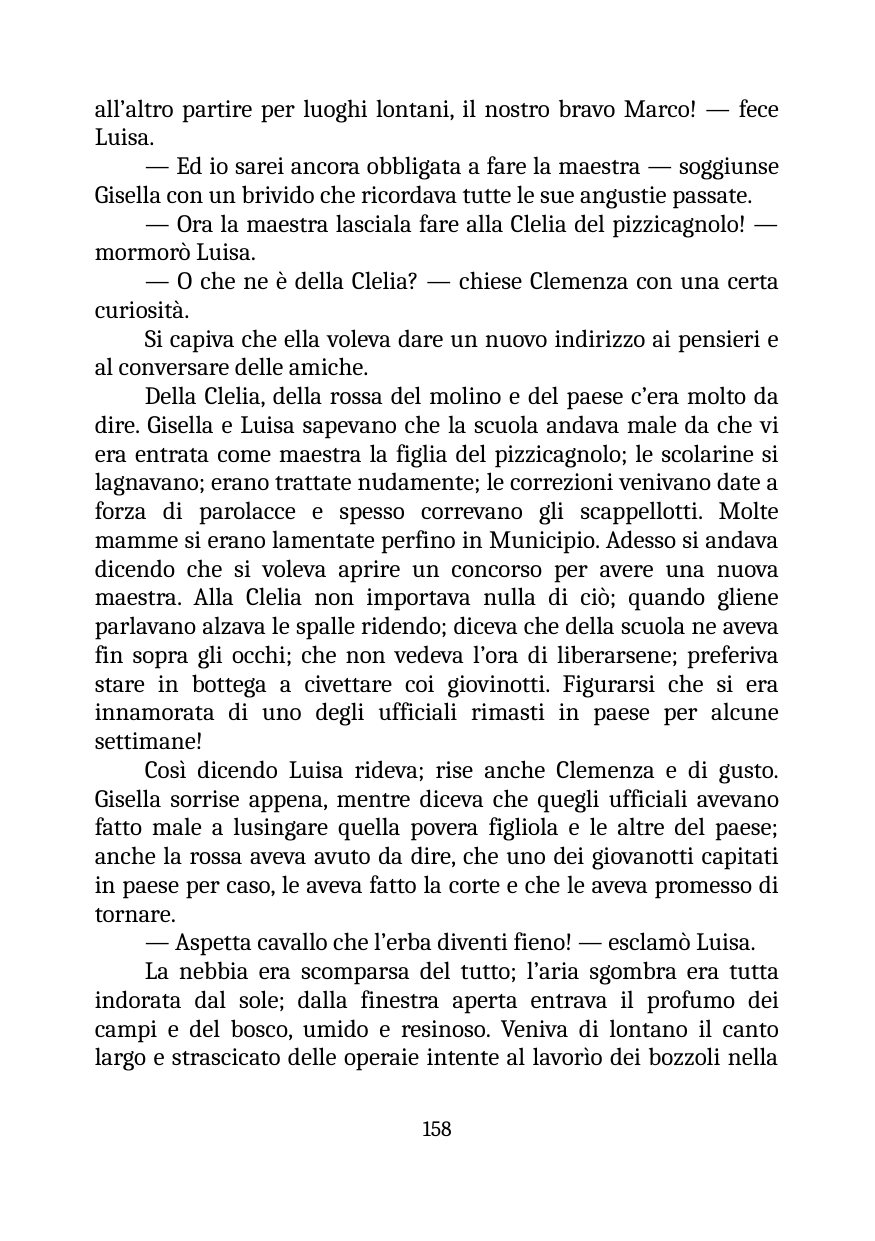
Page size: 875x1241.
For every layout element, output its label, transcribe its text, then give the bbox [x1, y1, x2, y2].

text — Ed io sarei ancora obbligata a fare la maestra — soggiunse Gisella con un brivido che ricordava tutte le sue angustie passate. [94, 152, 779, 209]
text — O che ne è della Clelia? — chiese Clemenza con una certa curiosità. [94, 267, 779, 324]
text Così dicendo Luisa rideva; rise anche Clemenza e di gusto. Gisella sorrise appena, mentre diceva che quegli ufficiali avevano fatto male a lusingare quella povera figliola e le altre del paese; anche la rossa aveva avuto da dire, che uno dei giovanotti capitati in paese per caso, le aveva fatto la corte e che le aveva promesso di tornare. [94, 756, 779, 928]
text — Aspetta cavallo che l’erba diventi fieno! — esclamò Luisa. [94, 928, 779, 957]
text La nebbia era scomparsa del tutto; l’aria sgombra era tutta indorata dal sole; dalla finestra aperta entrava il profumo dei campi e del bosco, umido e resinoso. Veniva di lontano il canto largo e strascicato delle operaie intente al lavorìo dei bozzoli nella [94, 957, 779, 1072]
text all’altro partire per luoghi lontani, il nostro bravo Marco! — fece Luisa. [94, 94, 779, 152]
text — Ora la maestra lasciala fare alla Clelia del pizzicagnolo! — mormorò Luisa. [94, 209, 779, 267]
text Della Clelia, della rossa del molino e del paese c’era molto da dire. Gisella e Luisa sapevano che la scuola andava male da che vi era entrata come maestra la figlia del pizzicagnolo; le scolarine si lagnavano; erano trattate nudamente; le correzioni venivano date a forza di parolacce e spesso correvano gli scappellotti. Molte mamme si erano lamentate perfino in Municipio. Adesso si andava dicendo che si voleva aprire un concorso per avere una nuova maestra. Alla Clelia non importava nulla di ciò; quando gliene parlavano alzava le spalle ridendo; diceva che della scuola ne aveva fin sopra gli occhi; che non vedeva l’ora di liberarsene; preferiva stare in bottega a civettare coi giovinotti. Figurarsi che si era innamorata di uno degli ufficiali rimasti in paese per alcune settimane! [94, 382, 779, 756]
text Si capiva che ella voleva dare un nuovo indirizzo ai pensieri e al conversare delle amiche. [94, 324, 779, 382]
